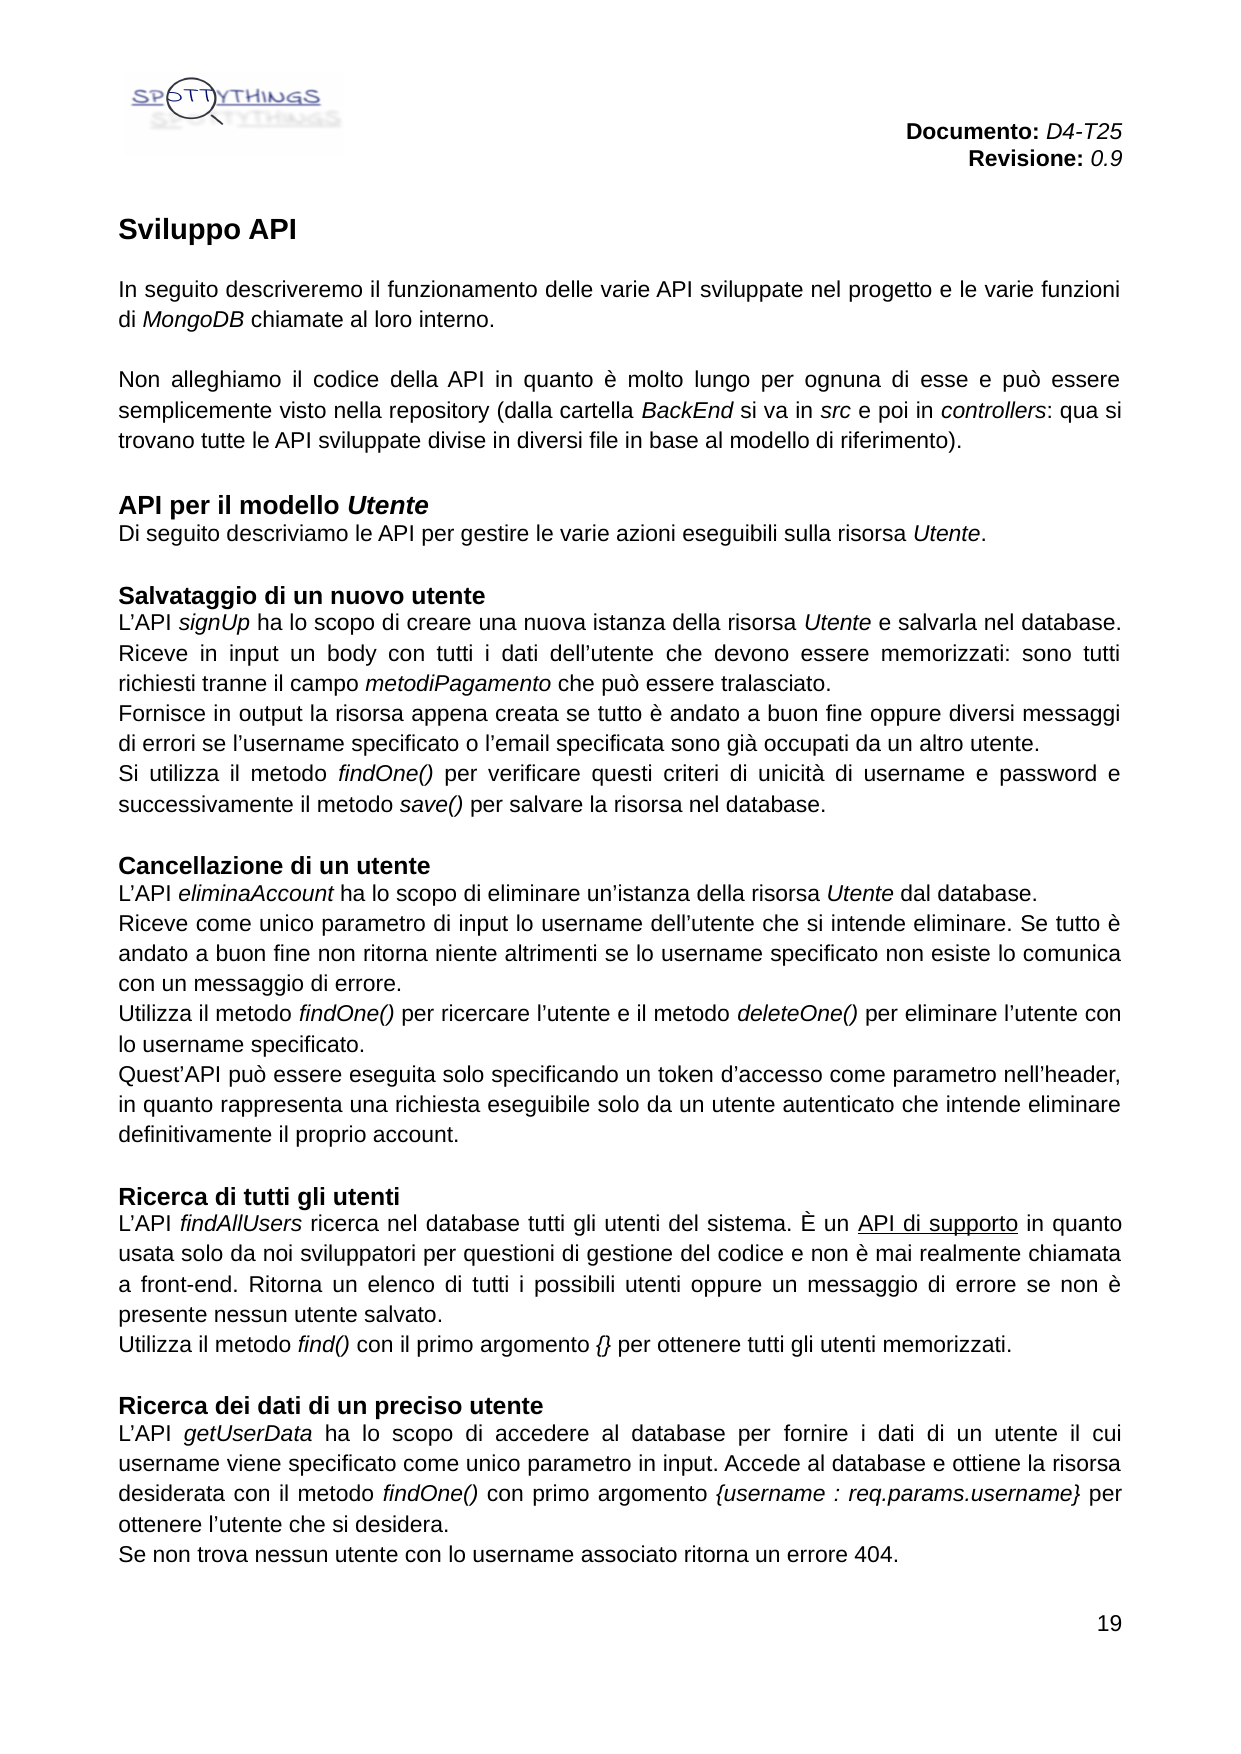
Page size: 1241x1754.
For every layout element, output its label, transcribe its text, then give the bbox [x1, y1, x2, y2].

text L’API eliminaAccount ha lo scopo di eliminare un’istanza della risorsa Utente dal database. [118, 879, 1122, 906]
text Non alleghiamo il codice della API in quanto è molto lungo per ognuna di esse e può essere semplicemente visto nella repository (dalla cartella BackEnd si va in src e poi in controllers: qua si trovano tutte le API sviluppate divise in diversi file in base al modello di riferimento). [118, 366, 1122, 453]
subtitle Sviluppo API [118, 212, 1122, 246]
text Quest’API può essere eseguita solo specificando un token d’accesso come parametro nell’header, in quanto rappresenta una richiesta eseguibile solo da un utente autenticato che intende eliminare definitivamente il proprio account. [118, 1061, 1122, 1148]
text Di seguito descriviamo le API per gestire le varie azioni eseguibili sulla risorsa Utente. [118, 520, 1122, 547]
text L’API getUserData ha lo scopo di accedere al database per fornire i dati di un utente il cui username viene specificato come unico parametro in input. Accede al database e ottiene la risorsa desiderata con il metodo findOne() con primo argomento {username : req.params.username} per ottenere l’utente che si desidera. [118, 1420, 1122, 1537]
text Si utilizza il metodo findOne() per verificare questi criteri di unicità di username e password e successivamente il metodo save() per salvare la risorsa nel database. [118, 760, 1122, 817]
subtitle Salvataggio di un nuovo utente [118, 581, 1122, 609]
picture [123, 73, 345, 156]
text Se non trova nessun utente con lo username associato ritorna un errore 404. [118, 1541, 1122, 1567]
text Utilizza il metodo findOne() per ricercare l’utente e il metodo deleteOne() per eliminare l’utente con lo username specificato. [118, 1000, 1122, 1057]
text Fornisce in output la risorsa appena creata se tutto è andato a buon fine oppure diversi messaggi di errori se l’username specificato o l’email specificata sono già occupati da un altro utente. [118, 700, 1122, 757]
subtitle Cancellazione di un utente [118, 851, 1122, 879]
text L’API signUp ha lo scopo di creare una nuova istanza della risorsa Utente e salvarla nel database. Riceve in input un body con tutti i dati dell’utente che devono essere memorizzati: sono tutti richiesti tranne il campo metodiPagamento che può essere tralasciato. [118, 609, 1122, 696]
subtitle Ricerca di tutti gli utenti [118, 1182, 1122, 1210]
text Utilizza il metodo find() con il primo argomento {} per ottenere tutti gli utenti memorizzati. [118, 1331, 1122, 1357]
text Riceve come unico parametro di input lo username dell’utente che si intende eliminare. Se tutto è andato a buon fine non ritorna niente altrimenti se lo username specificato non esiste lo comunica con un messaggio di errore. [118, 910, 1122, 997]
subtitle API per il modello Utente [118, 490, 1122, 520]
subtitle Ricerca dei dati di un preciso utente [118, 1391, 1122, 1420]
text L’API findAllUsers ricerca nel database tutti gli utenti del sistema. È un API di supporto in quanto usata solo da noi sviluppatori per questioni di gestione del codice e non è mai realmente chiamata a front-end. Ritorna un elenco di tutti i possibili utenti oppure un messaggio di errore se non è presente nessun utente salvato. [118, 1210, 1122, 1327]
text In seguito descriveremo il funzionamento delle varie API sviluppate nel progetto e le varie funzioni di MongoDB chiamate al loro interno. [118, 276, 1122, 332]
